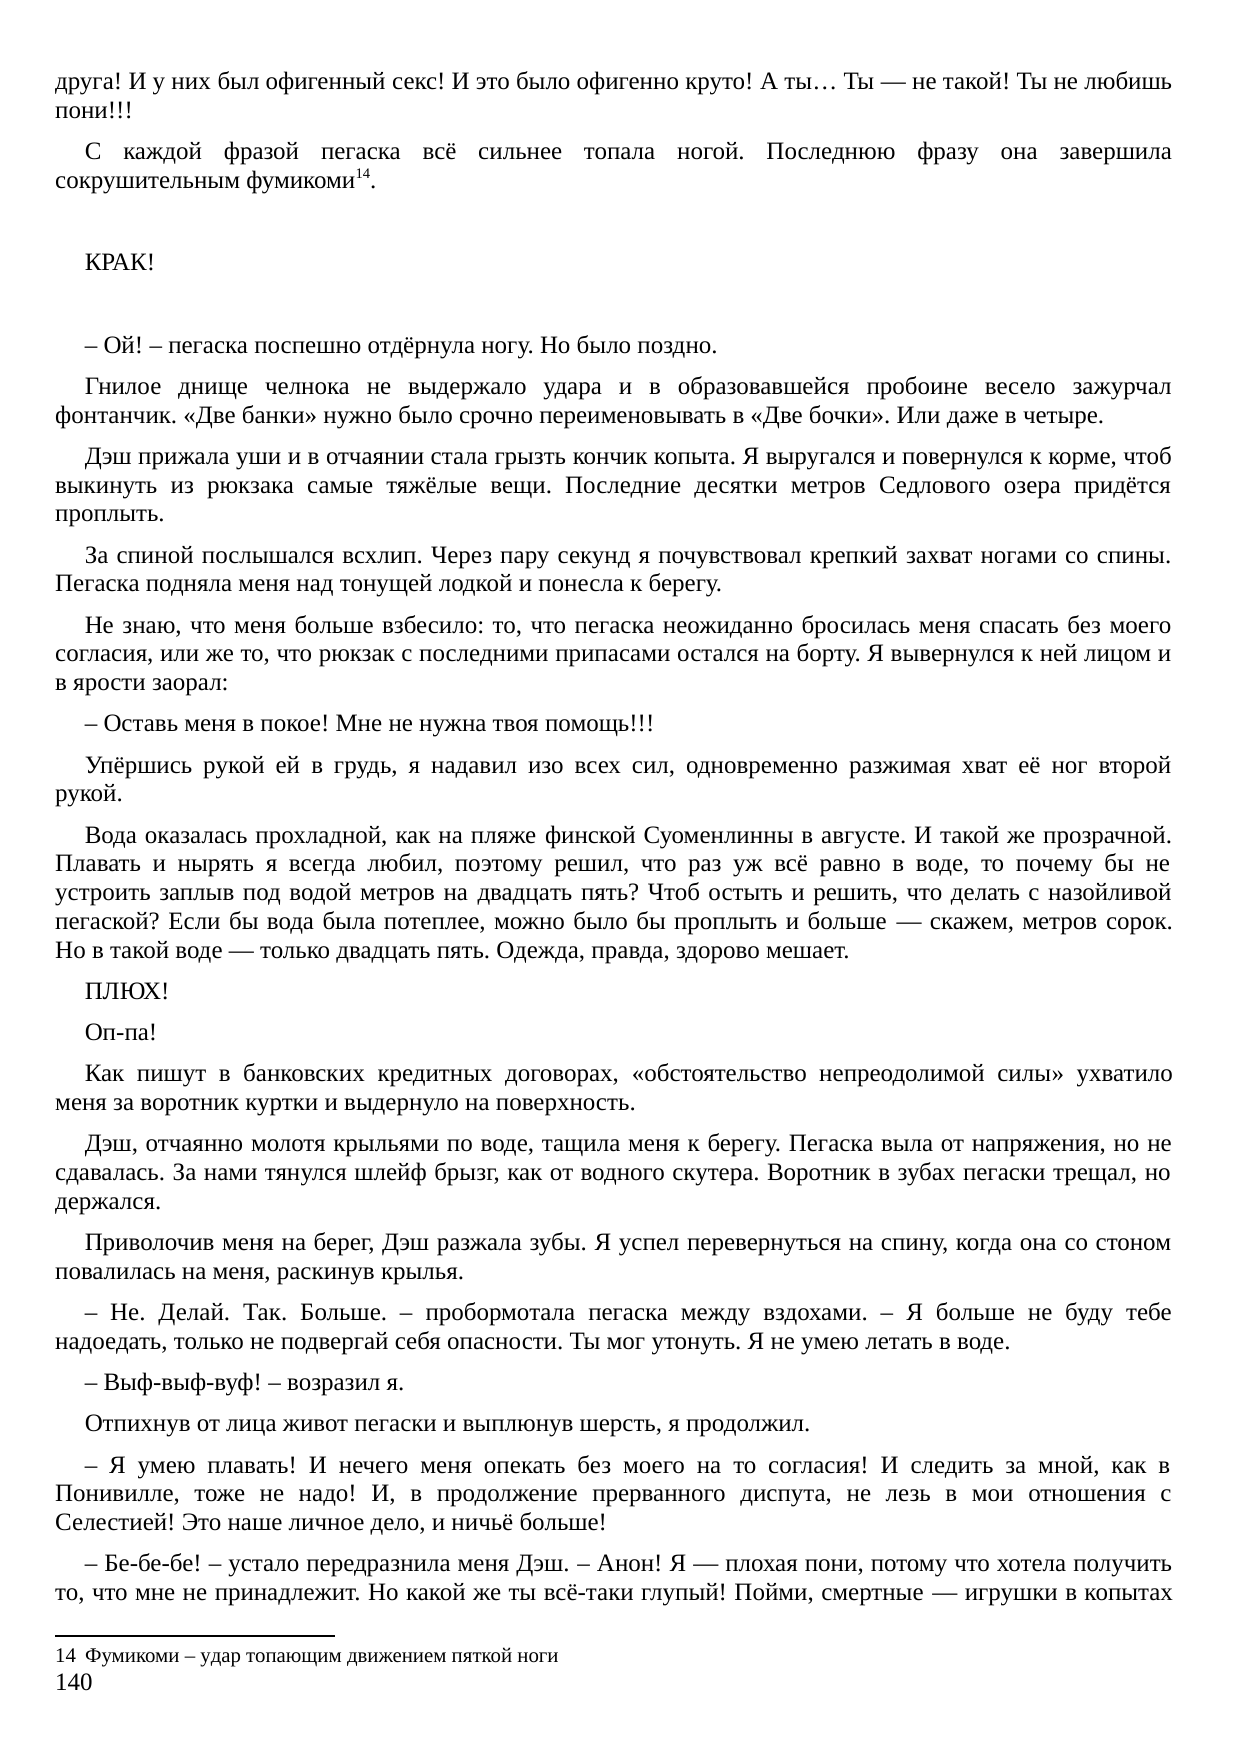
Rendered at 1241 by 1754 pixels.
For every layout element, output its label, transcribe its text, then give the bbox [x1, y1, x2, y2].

text Как пишут в банковских кредитных договорах, «обстоятельство непреодолимой силы» ухватило меня за воротник куртки и выдернуло на поверхность. [55, 1058, 1173, 1116]
text – Оставь меня в покое! Мне не нужна твоя помощь!!! [55, 708, 1173, 737]
text – Ой! – пегаска поспешно отдёрнула ногу. Но было поздно. [55, 330, 1173, 358]
text друга! И у них был офигенный секс! И это было офигенно круто! А ты… Ты — не такой! Ты не любишь пони!!! [55, 66, 1173, 123]
text Отпихнув от лица живот пегаски и выплюнув шерсть, я продолжил. [55, 1408, 1173, 1437]
text – Выф-выф-вуф! – возразил я. [55, 1367, 1173, 1396]
text – Я умею плавать! И нечего меня опекать без моего на то согласия! И следить за мной, как в Понивилле, тоже не надо! И, в продолжение прерванного диспута, не лезь в мои отношения с Селестией! Это наше личное дело, и ничьё больше! [55, 1450, 1173, 1536]
text – Бе-бе-бе! – устало передразнила меня Дэш. – Анон! Я — плохая пони, потому что хотела получить то, что мне не принадлежит. Но какой же ты всё-таки глупый! Пойми, смертные — игрушки в копытах [55, 1548, 1173, 1606]
text Оп-па! [55, 1017, 1173, 1046]
text Вода оказалась прохладной, как на пляже финской Суоменлинны в августе. И такой же прозрачной. Плавать и нырять я всегда любил, поэтому решил, что раз уж всё равно в воде, то почему бы не устроить заплыв под водой метров на двадцать пять? Чтоб остыть и решить, что делать с назойливой пегаской? Если бы вода была потеплее, можно было бы проплыть и больше — скажем, метров сорок. Но в такой воде — только двадцать пять. Одежда, правда, здорово мешает. [55, 820, 1173, 963]
text Дэш прижала уши и в отчаянии стала грызть кончик копыта. Я выругался и повернулся к корме, чтоб выкинуть из рюкзака самые тяжёлые вещи. Последние десятки метров Седлового озера придётся проплыть. [55, 441, 1173, 527]
text – Не. Делай. Так. Больше. – пробормотала пегаска между вздохами. – Я больше не буду тебе надоедать, только не подвергай себя опасности. Ты мог утонуть. Я не умею летать в воде. [55, 1297, 1173, 1355]
text Дэш, отчаянно молотя крыльями по воде, тащила меня к берегу. Пегаска выла от напряжения, но не сдавалась. За нами тянулся шлейф брызг, как от водного скутера. Воротник в зубах пегаски трещал, но держался. [55, 1128, 1173, 1215]
text С каждой фразой пегаска всё сильнее топала ногой. Последнюю фразу она завершила сокрушительным фумикоми. [55, 136, 1173, 193]
text ПЛЮХ! [55, 976, 1173, 1005]
text Приволочив меня на берег, Дэш разжала зубы. Я успел перевернуться на спину, когда она со стоном повалилась на меня, раскинув крылья. [55, 1227, 1173, 1285]
text Упёршись рукой ей в грудь, я надавил изо всех сил, одновременно разжимая хват её ног второй рукой. [55, 750, 1173, 807]
text Фумикоми – удар топающим движением пяткой ноги [55, 1642, 1173, 1667]
text Гнилое днище челнока не выдержало удара и в образовавшейся пробоине весело зажурчал фонтанчик. «Две банки» нужно было срочно переименовывать в «Две бочки». Или даже в четыре. [55, 371, 1173, 428]
text Не знаю, что меня больше взбесило: то, что пегаска неожиданно бросилась меня спасать без моего согласия, или же то, что рюкзак с последними припасами остался на борту. Я вывернулся к ней лицом и в ярости заорал: [55, 610, 1173, 696]
text За спиной послышался всхлип. Через пару секунд я почувствовал крепкий захват ногами со спины. Пегаска подняла меня над тонущей лодкой и понесла к берегу. [55, 540, 1173, 597]
text КРАК! [55, 247, 1173, 276]
